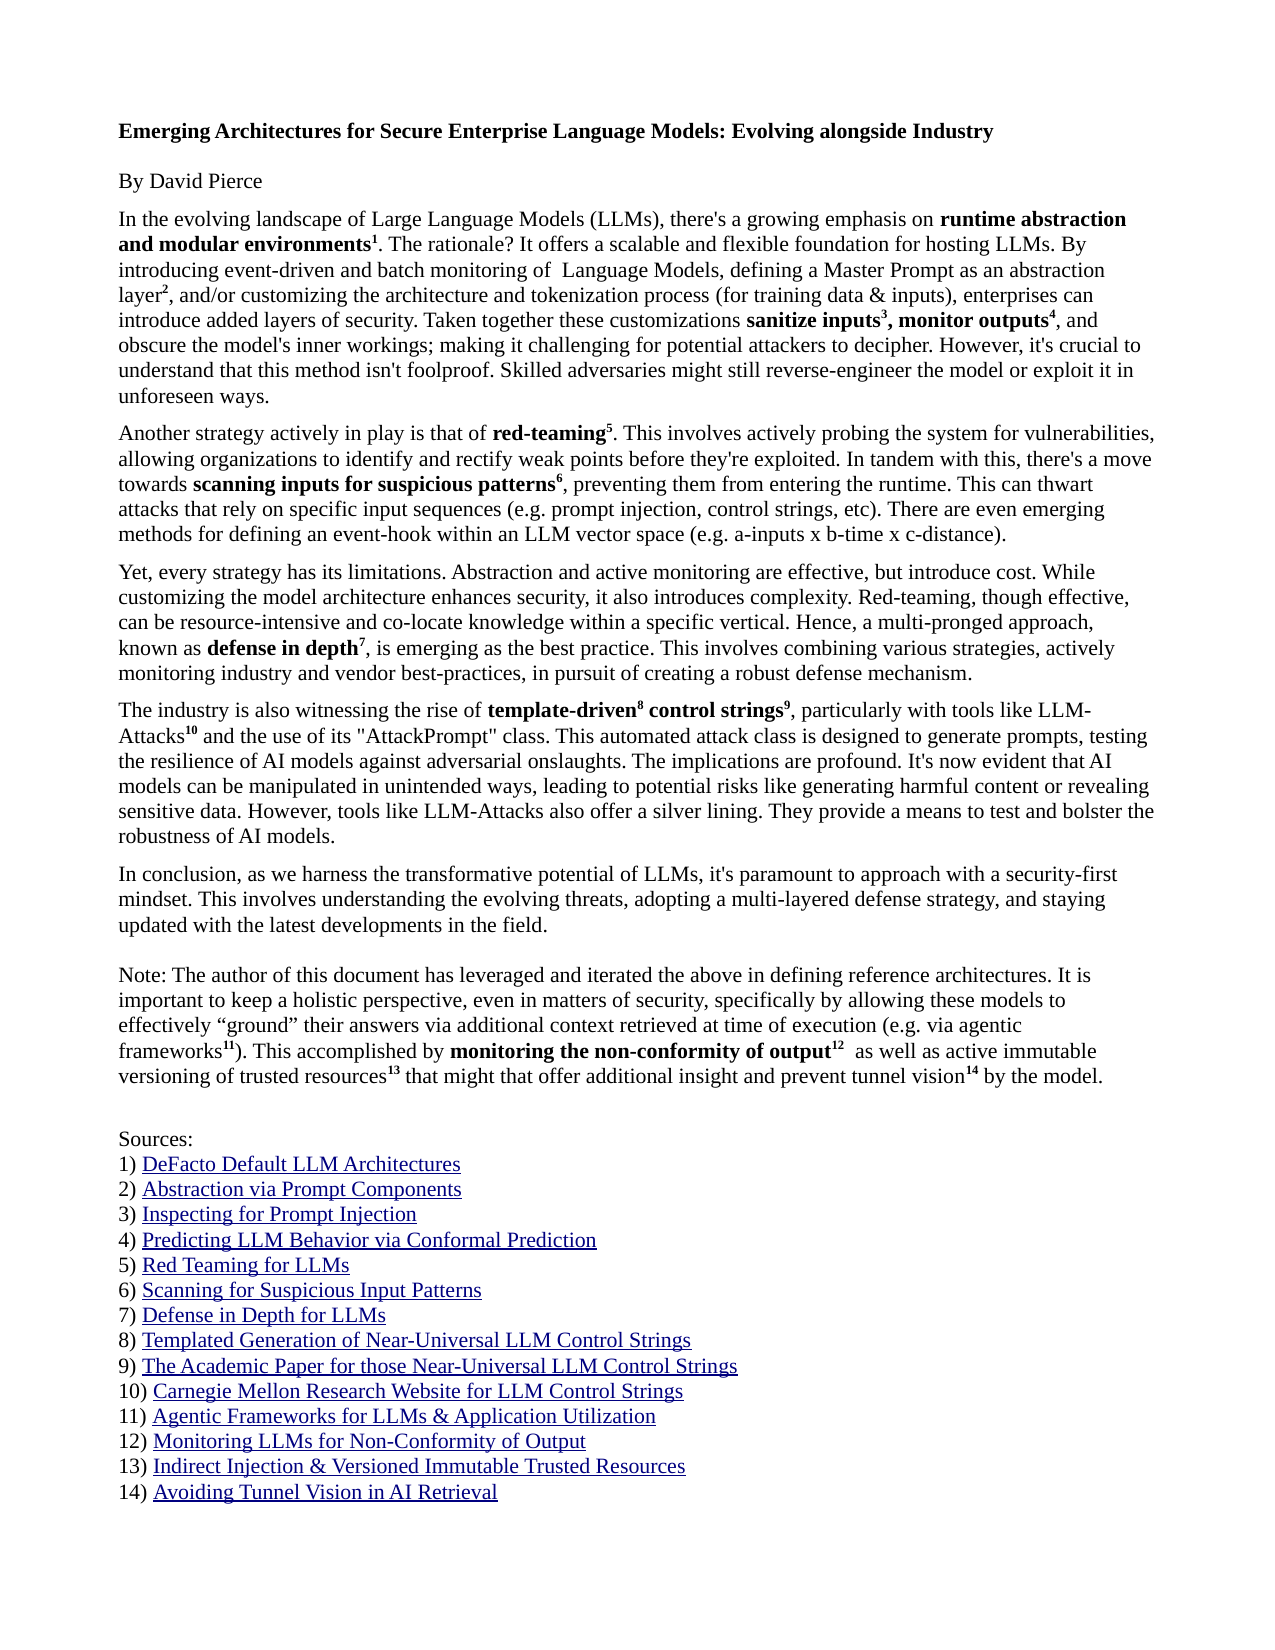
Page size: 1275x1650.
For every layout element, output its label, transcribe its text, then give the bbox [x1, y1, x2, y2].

text Yet, every strategy has its limitations. Abstraction and active monitoring are effective, but introduce cost. While customizing the model architecture enhances security, it also introduces complexity. Red-teaming, though effective, can be resource-intensive and co-locate knowledge within a specific vertical. Hence, a multi-pronged approach, known as defense in depth7, is emerging as the best practice. This involves combining various strategies, actively monitoring industry and vendor best-practices, in pursuit of creating a robust defense mechanism. [118, 559, 1157, 685]
text 10) Carnegie Mellon Research Website for LLM Control Strings [118, 1378, 1157, 1403]
text 9) The Academic Paper for those Near-Universal LLM Control Strings [118, 1353, 1157, 1378]
text 14) Avoiding Tunnel Vision in AI Retrieval [118, 1479, 1157, 1504]
text 8) Templated Generation of Near-Universal LLM Control Strings [118, 1327, 1157, 1353]
text Sources: 1) DeFacto Default LLM Architectures [118, 1126, 1157, 1176]
text Emerging Architectures for Secure Enterprise Language Models: Evolving alongside Industry By David Pierce [118, 118, 1157, 194]
text Another strategy actively in play is that of red-teaming5. This involves actively probing the system for vulnerabilities, allowing organizations to identify and rectify weak points before they're exploited. In tandem with this, there's a move towards scanning inputs for suspicious patterns6, preventing them from entering the runtime. This can thwart attacks that rely on specific input sequences (e.g. prompt injection, control strings, etc). There are even emerging methods for defining an event-hook within an LLM vector space (e.g. a-inputs x b-time x c-distance). [118, 420, 1157, 546]
text The industry is also witnessing the rise of template-driven8 control strings9, particularly with tools like LLM-Attacks10 and the use of its "AttackPrompt" class. This automated attack class is designed to generate prompts, testing the resilience of AI models against adversarial onslaughts. The implications are profound. It's now evident that AI models can be manipulated in unintended ways, leading to potential risks like generating harmful content or revealing sensitive data. However, tools like LLM-Attacks also offer a silver lining. They provide a means to test and bolster the robustness of AI models. [118, 697, 1157, 849]
text 7) Defense in Depth for LLMs [118, 1302, 1157, 1327]
text 12) Monitoring LLMs for Non-Conformity of Output [118, 1428, 1157, 1453]
text 6) Scanning for Suspicious Input Patterns [118, 1277, 1157, 1302]
text In conclusion, as we harness the transformative potential of LLMs, it's paramount to approach with a security-first mindset. This involves understanding the evolving threats, adopting a multi-layered defense strategy, and staying updated with the latest developments in the field. Note: The author of this document has leveraged and iterated the above in defining reference architectures. It is important to keep a holistic perspective, even in matters of security, specifically by allowing these models to effectively “ground” their answers via additional context retrieved at time of execution (e.g. via agentic frameworks11). This accomplished by monitoring the non-conformity of output12 as well as active immutable versioning of trusted resources13 that might that offer additional insight and prevent tunnel vision14 by the model. [118, 861, 1157, 1088]
text In the evolving landscape of Large Language Models (LLMs), there's a growing emphasis on runtime abstraction and modular environments1. The rationale? It offers a scalable and flexible foundation for hosting LLMs. By introducing event-driven and batch monitoring of Language Models, defining a Master Prompt as an abstraction layer2, and/or customizing the architecture and tokenization process (for training data & inputs), enterprises can introduce added layers of security. Taken together these customizations sanitize inputs3, monitor outputs4, and obscure the model's inner workings; making it challenging for potential attackers to decipher. However, it's crucial to understand that this method isn't foolproof. Skilled adversaries might still reverse-engineer the model or exploit it in unforeseen ways. [118, 206, 1157, 408]
text 2) Abstraction via Prompt Components 3) Inspecting for Prompt Injection 4) Predicting LLM Behavior via Conformal Prediction 5) Red Teaming for LLMs [118, 1176, 1157, 1277]
text 11) Agentic Frameworks for LLMs & Application Utilization [118, 1403, 1157, 1428]
text 13) Indirect Injection & Versioned Immutable Trusted Resources [118, 1453, 1157, 1479]
